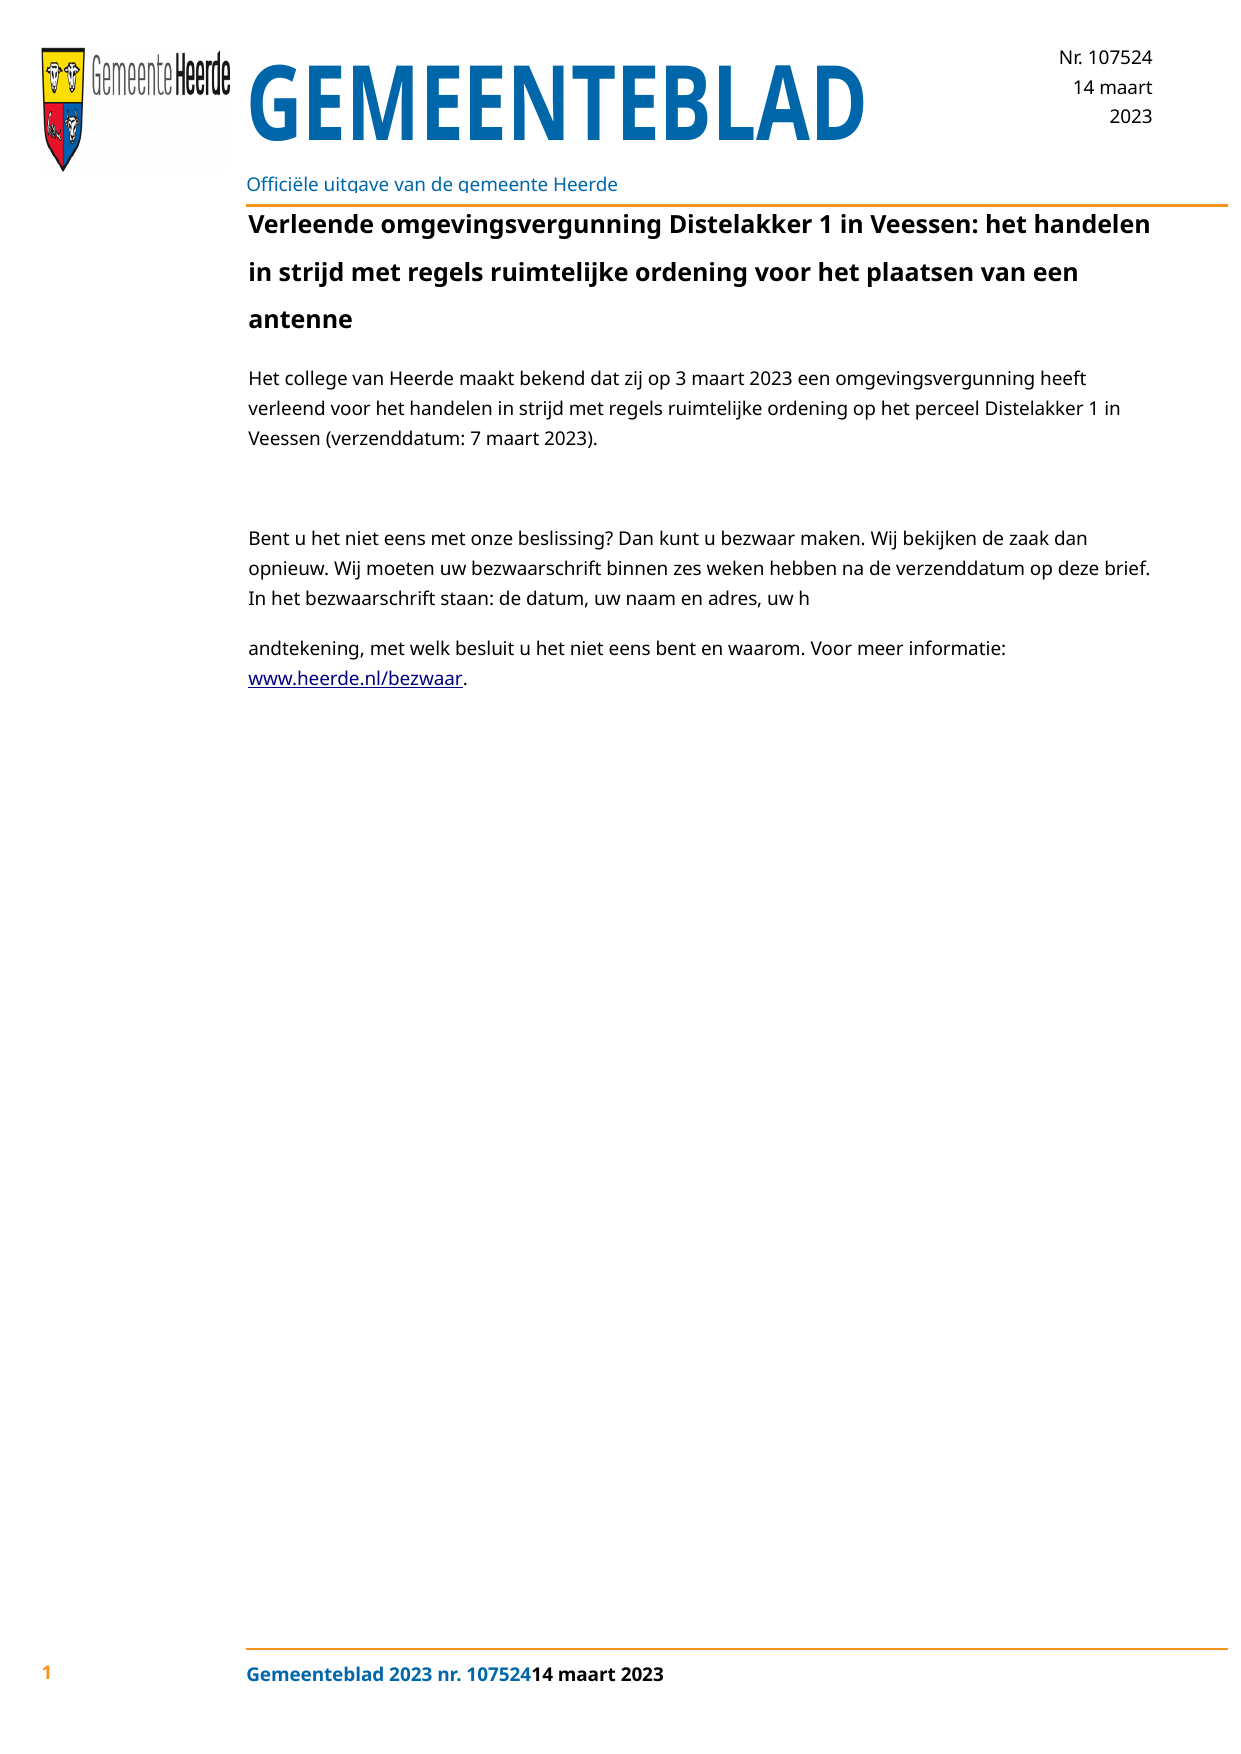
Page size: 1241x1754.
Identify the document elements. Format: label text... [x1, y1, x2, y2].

picture [41, 47, 231, 172]
text andtekening, met welk besluit u het niet eens bent en waarom. Voor meer informatie: www.heerde.nl/bezwaar. [248, 635, 1152, 690]
text Verleende omgevingsvergunning Distelakker 1 in Veessen: het handelen in strijd met regels ruimtelijke ordening voor het plaatsen van een antenne [248, 207, 1152, 336]
text Het college van Heerde maakt bekend dat zij op 3 maart 2023 een omgevingsvergunning heeft verleend voor het handelen in strijd met regels ruimtelijke ordening op het perceel Distelakker 1 in Veessen (verzenddatum: 7 maart 2023). [248, 366, 1152, 450]
text Bent u het niet eens met onze beslissing? Dan kunt u bezwaar maken. Wij bekijken de zaak dan opnieuw. Wij moeten uw bezwaarschrift binnen zes weken hebben na de verzenddatum op deze brief. In het bezwaarschrift staan: de datum, uw naam en adres, uw h [248, 526, 1152, 610]
